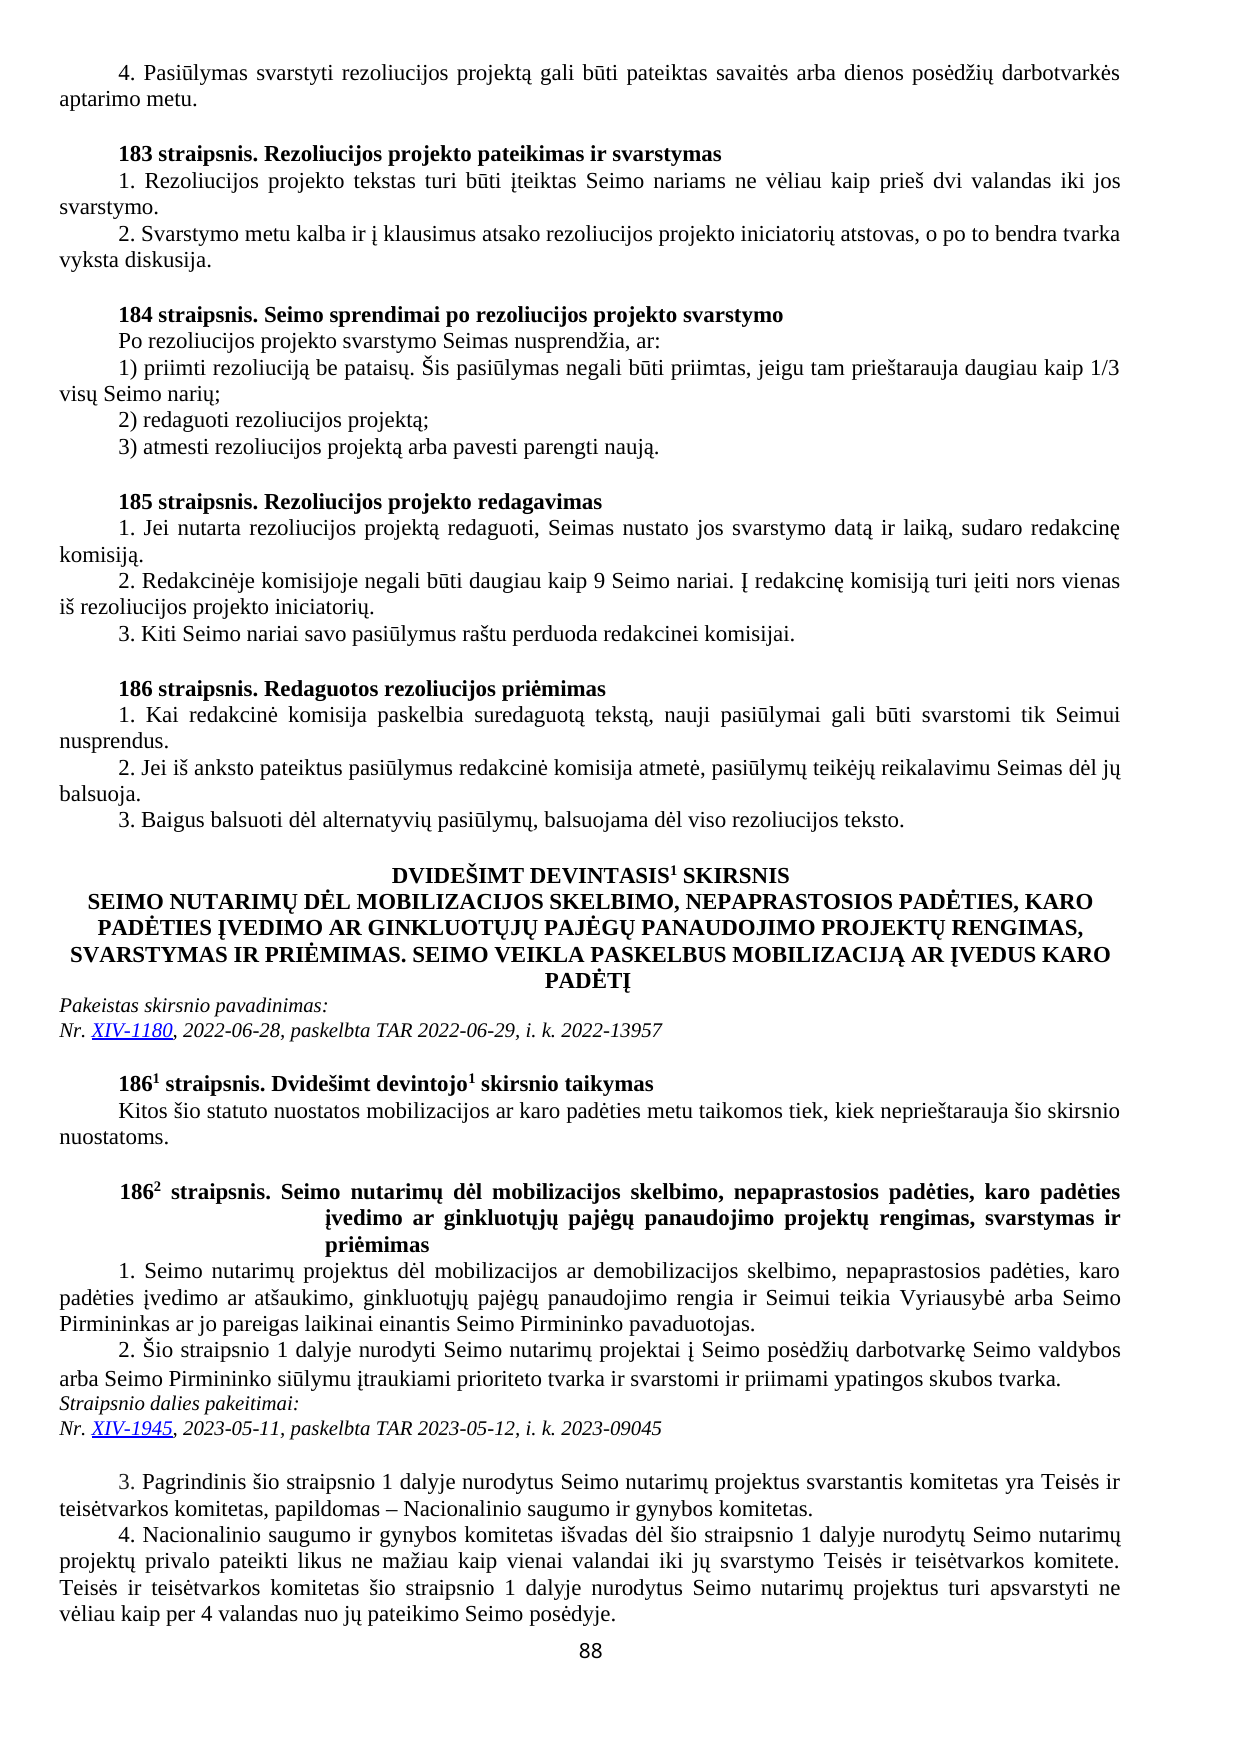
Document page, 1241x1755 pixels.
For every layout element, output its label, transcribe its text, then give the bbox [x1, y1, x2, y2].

text 3. Kiti Seimo nariai savo pasiūlymus raštu perduoda redakcinei komisijai. [59, 620, 1122, 646]
text Straipsnio dalies pakeitimai: [59, 1391, 1122, 1415]
text Pakeistas skirsnio pavadinimas: [59, 993, 1122, 1017]
text SEIMO NUTARIMŲ DĖL MOBILIZACIJOS SKELBIMO, NEPAPRASTOSIOS PADĖTIES, KARO PADĖTIES ĮVEDIMO AR GINKLUOTŲJŲ PAJĖGŲ PANAUDOJIMO PROJEKTŲ RENGIMAS, SVARSTYMAS IR PRIĖMIMAS. SEIMO VEIKLA PASKELBUS MOBILIZACIJĄ AR ĮVEDUS KARO PADĖTĮ [59, 888, 1122, 993]
text 185 straipsnis. Rezoliucijos projekto redagavimas [59, 488, 1122, 514]
text DVIDEŠIMT DEVINTASIS1 SKIRSNIS [59, 862, 1122, 888]
text 3) atmesti rezoliucijos projektą arba pavesti parengti naują. [59, 433, 1122, 459]
text 4. Pasiūlymas svarstyti rezoliucijos projektą gali būti pateiktas savaitės arba dienos posėdžių darbotvarkės aptarimo metu. [59, 59, 1122, 112]
text 1861 straipsnis. Dvidešimt devintojo1 skirsnio taikymas [59, 1070, 1122, 1097]
text Kitos šio statuto nuostatos mobilizacijos ar karo padėties metu taikomos tiek, kiek neprieštarauja šio skirsnio nuostatoms. [59, 1097, 1122, 1149]
text 1. Rezoliucijos projekto tekstas turi būti įteiktas Seimo nariams ne vėliau kaip prieš dvi valandas iki jos svarstymo. [59, 167, 1122, 219]
text 186 straipsnis. Redaguotos rezoliucijos priėmimas [59, 675, 1122, 701]
text 1) priimti rezoliuciją be pataisų. Šis pasiūlymas negali būti priimtas, jeigu tam prieštarauja daugiau kaip 1/3 visų Seimo narių; [59, 354, 1122, 406]
text 3. Pagrindinis šio straipsnio 1 dalyje nurodytus Seimo nutarimų projektus svarstantis komitetas yra Teisės ir teisėtvarkos komitetas, papildomas – Nacionalinio saugumo ir gynybos komitetas. [59, 1468, 1122, 1521]
text 2. Jei iš anksto pateiktus pasiūlymus redakcinė komisija atmetė, pasiūlymų teikėjų reikalavimu Seimas dėl jų balsuoja. [59, 754, 1122, 807]
text Nr. XIV-1945, 2023-05-11, paskelbta TAR 2023-05-12, i. k. 2023-09045 [59, 1415, 1122, 1439]
text 1862 straipsnis. Seimo nutarimų dėl mobilizacijos skelbimo, nepaprastosios padėties, karo padėties įvedimo ar ginkluotųjų pajėgų panaudojimo projektų rengimas, svarstymas ir priėmimas [119, 1178, 1122, 1257]
text Nr. XIV-1180, 2022-06-28, paskelbta TAR 2022-06-29, i. k. 2022-13957 [59, 1017, 1122, 1042]
text 3. Baigus balsuoti dėl alternatyvių pasiūlymų, balsuojama dėl viso rezoliucijos teksto. [59, 807, 1122, 833]
text 2. Svarstymo metu kalba ir į klausimus atsako rezoliucijos projekto iniciatorių atstovas, o po to bendra tvarka vyksta diskusija. [59, 219, 1122, 272]
text 183 straipsnis. Rezoliucijos projekto pateikimas ir svarstymas [59, 141, 1122, 167]
text 4. Nacionalinio saugumo ir gynybos komitetas išvadas dėl šio straipsnio 1 dalyje nurodytų Seimo nutarimų projektų privalo pateikti likus ne mažiau kaip vienai valandai iki jų svarstymo Teisės ir teisėtvarkos komitete. Teisės ir teisėtvarkos komitetas šio straipsnio 1 dalyje nurodytus Seimo nutarimų projektus turi apsvarstyti ne vėliau kaip per 4 valandas nuo jų pateikimo Seimo posėdyje. [59, 1521, 1122, 1626]
text 2) redaguoti rezoliucijos projektą; [59, 406, 1122, 433]
text 1. Jei nutarta rezoliucijos projektą redaguoti, Seimas nustato jos svarstymo datą ir laiką, sudaro redakcinę komisiją. [59, 514, 1122, 567]
text 2. Šio straipsnio 1 dalyje nurodyti Seimo nutarimų projektai į Seimo posėdžių darbotvarkę Seimo valdybos arba Seimo Pirmininko siūlymu įtraukiami prioriteto tvarka ir svarstomi ir priimami ypatingos skubos tvarka. [59, 1336, 1122, 1391]
text 1. Seimo nutarimų projektus dėl mobilizacijos ar demobilizacijos skelbimo, nepaprastosios padėties, karo padėties įvedimo ar atšaukimo, ginkluotųjų pajėgų panaudojimo rengia ir Seimui teikia Vyriausybė arba Seimo Pirmininkas ar jo pareigas laikinai einantis Seimo Pirmininko pavaduotojas. [59, 1257, 1122, 1336]
text 2. Redakcinėje komisijoje negali būti daugiau kaip 9 Seimo nariai. Į redakcinę komisiją turi įeiti nors vienas iš rezoliucijos projekto iniciatorių. [59, 567, 1122, 620]
text 1. Kai redakcinė komisija paskelbia suredaguotą tekstą, nauji pasiūlymai gali būti svarstomi tik Seimui nusprendus. [59, 701, 1122, 754]
text Po rezoliucijos projekto svarstymo Seimas nusprendžia, ar: [59, 327, 1122, 354]
text 184 straipsnis. Seimo sprendimai po rezoliucijos projekto svarstymo [59, 301, 1122, 327]
